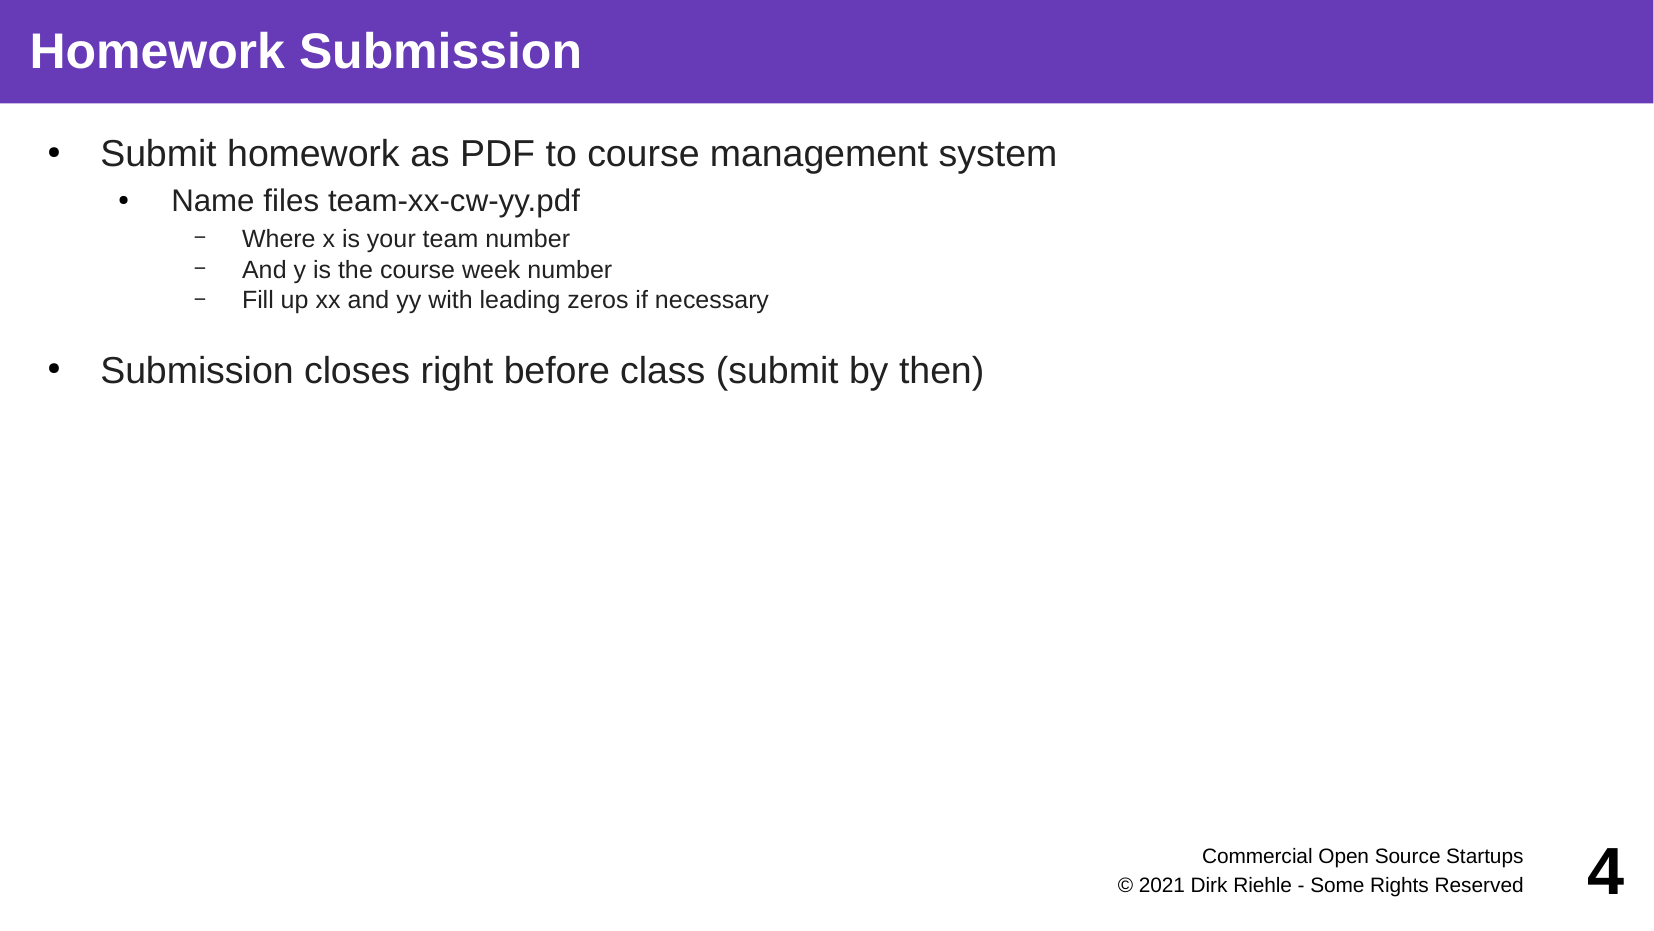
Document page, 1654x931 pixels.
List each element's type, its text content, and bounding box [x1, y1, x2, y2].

list Submit homework as PDF to course management system Name files team-xx-cw-yy.pdf Where x is your team number And y is the course week number Fill up xx and yy with leading zeros if necessary Submission closes right before class (submit by then) [29, 132, 1625, 813]
title Homework Submission [0, 0, 1654, 104]
